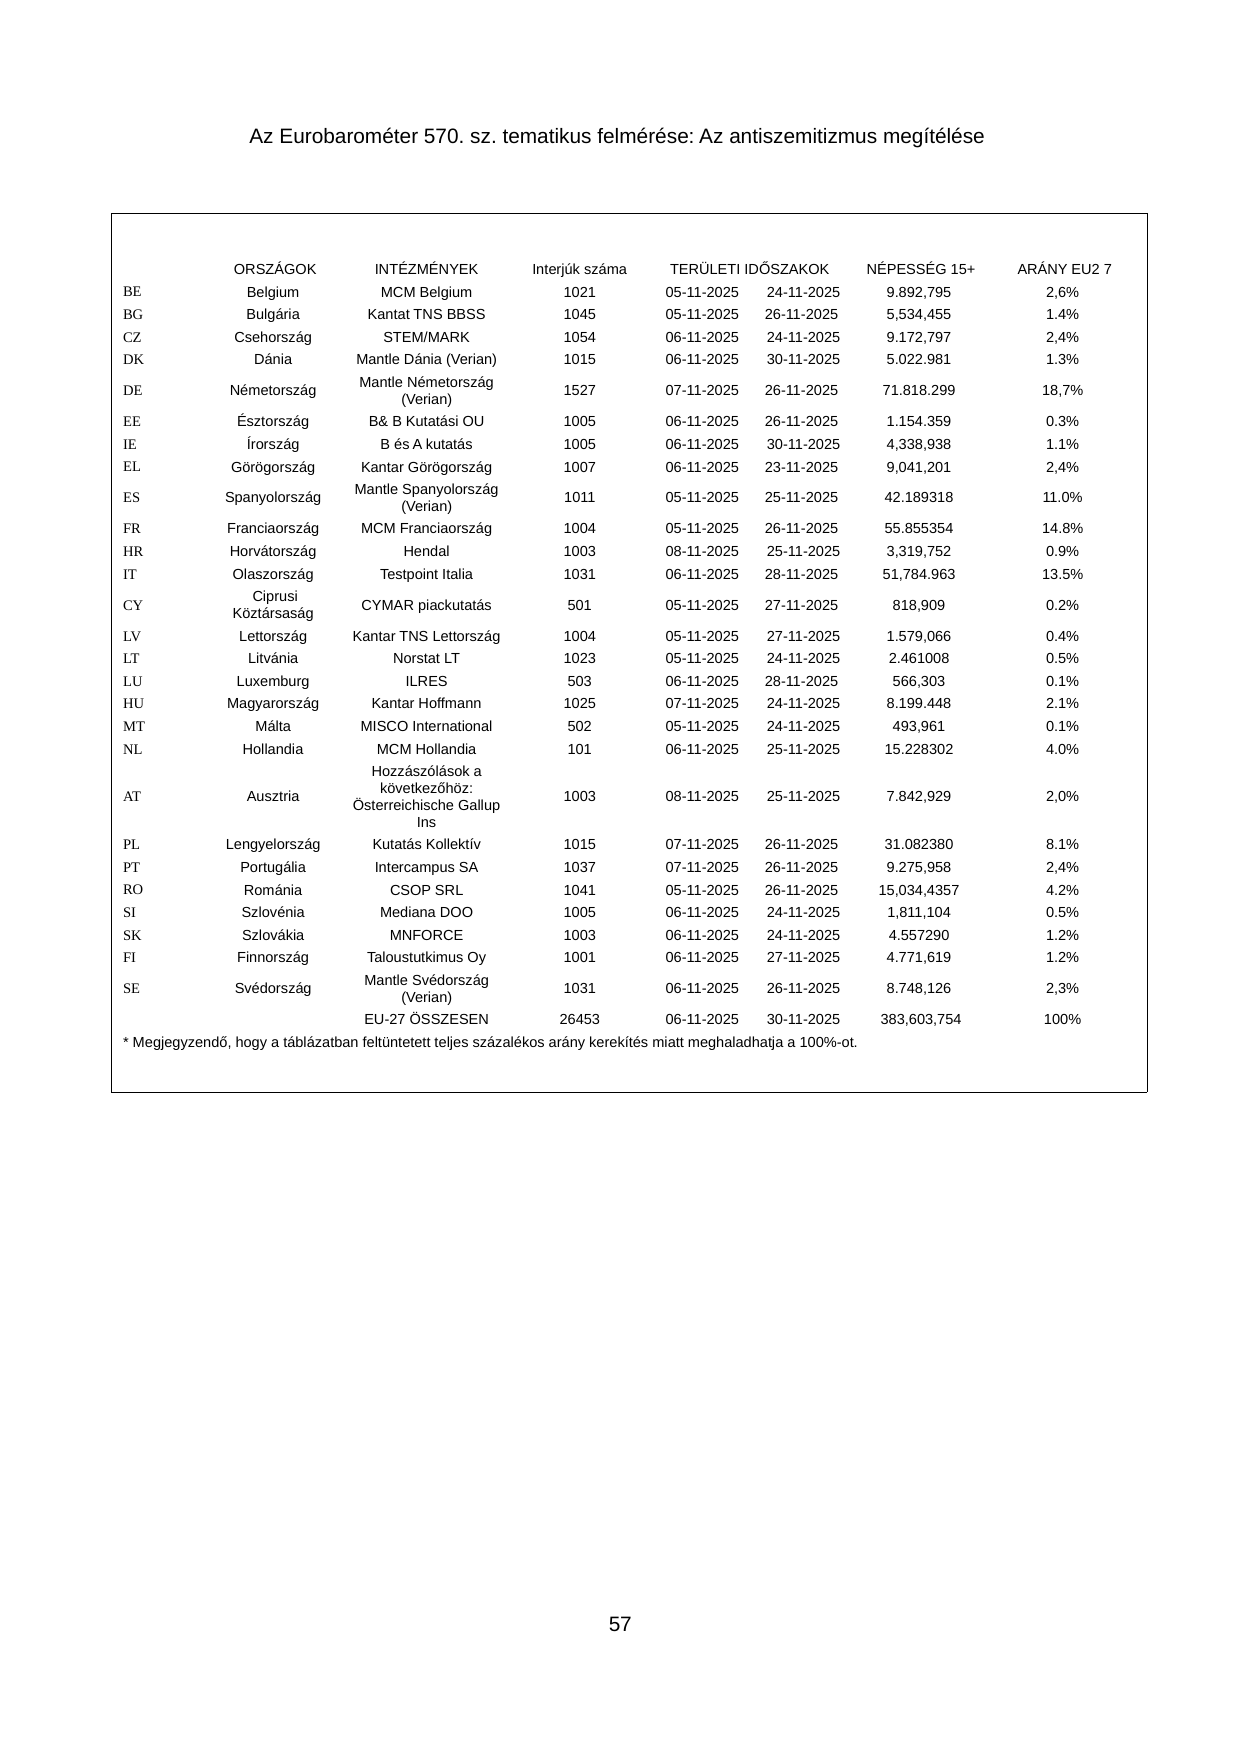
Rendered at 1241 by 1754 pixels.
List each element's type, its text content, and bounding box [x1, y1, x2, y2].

table_cell 24-11-2025 [756, 326, 851, 348]
table_cell IT [120, 563, 208, 585]
table_header [120, 258, 208, 280]
table_cell 1003 [511, 540, 648, 562]
table_cell 1011 [511, 478, 648, 517]
table_cell HU [120, 692, 208, 715]
table_cell Hendal [342, 540, 511, 562]
table_cell 27-11-2025 [756, 946, 851, 969]
table_cell 15,034,4357 [851, 878, 991, 901]
table_cell 5,534,455 [851, 303, 991, 326]
table_cell Horvátország [208, 540, 342, 562]
table_cell CZ [120, 326, 208, 348]
table_cell 28-11-2025 [756, 670, 851, 692]
table_cell 06-11-2025 [648, 670, 756, 692]
table_cell 818,909 [851, 585, 991, 624]
table_cell 06-11-2025 [648, 410, 756, 433]
table_cell Luxemburg [208, 670, 342, 692]
table_cell 1001 [511, 946, 648, 969]
table_cell Ausztria [208, 760, 342, 833]
table_cell 2,0% [991, 760, 1138, 833]
table_cell 18,7% [991, 371, 1138, 410]
table_cell 2.461008 [851, 647, 991, 670]
table_cell SK [120, 924, 208, 946]
table_cell IE [120, 433, 208, 455]
table_cell 383,603,754 [851, 1008, 991, 1031]
table_cell 06-11-2025 [648, 901, 756, 923]
table_cell 24-11-2025 [756, 692, 851, 715]
table_cell BE [120, 280, 208, 303]
table_cell 07-11-2025 [648, 371, 756, 410]
table_cell 05-11-2025 [648, 478, 756, 517]
table_cell 2.1% [991, 692, 1138, 715]
table_cell CY [120, 585, 208, 624]
table_cell 06-11-2025 [648, 969, 756, 1008]
table_cell 26-11-2025 [756, 833, 851, 856]
table_cell 501 [511, 585, 648, 624]
table_cell 1023 [511, 647, 648, 670]
table_cell 0.4% [991, 625, 1138, 647]
table_cell 4.557290 [851, 924, 991, 946]
table_cell 1007 [511, 455, 648, 478]
table_cell RO [120, 878, 208, 901]
table_cell 8.199.448 [851, 692, 991, 715]
table_cell 06-11-2025 [648, 455, 756, 478]
table_cell Testpoint Italia [342, 563, 511, 585]
table_cell Mediana DOO [342, 901, 511, 923]
table_cell [120, 1008, 208, 1031]
table_cell Portugália [208, 856, 342, 878]
table_cell 493,961 [851, 715, 991, 737]
table_cell 05-11-2025 [648, 878, 756, 901]
table_cell ILRES [342, 670, 511, 692]
table_cell 08-11-2025 [648, 760, 756, 833]
table_cell 1.3% [991, 348, 1138, 371]
table_cell 15.228302 [851, 738, 991, 760]
table_cell 26-11-2025 [756, 517, 851, 540]
table_cell MNFORCE [342, 924, 511, 946]
table_cell PT [120, 856, 208, 878]
table_cell Hozzászólások a következőhöz: Österreichische Gallup Ins [342, 760, 511, 833]
table_cell 503 [511, 670, 648, 692]
table_cell 26-11-2025 [756, 969, 851, 1008]
table_cell 05-11-2025 [648, 625, 756, 647]
table_cell Szlovénia [208, 901, 342, 923]
table_cell 1005 [511, 433, 648, 455]
table_header TERÜLETI IDŐSZAKOK [648, 258, 851, 280]
table_cell EU-27 ÖSSZESEN [342, 1008, 511, 1031]
table_cell 1037 [511, 856, 648, 878]
table_cell 1031 [511, 969, 648, 1008]
table_cell LT [120, 647, 208, 670]
table_cell 26-11-2025 [756, 856, 851, 878]
table_cell AT [120, 760, 208, 833]
table_cell Csehország [208, 326, 342, 348]
table_cell Norstat LT [342, 647, 511, 670]
table_cell 9.892,795 [851, 280, 991, 303]
table_cell 0.3% [991, 410, 1138, 433]
table_cell 05-11-2025 [648, 517, 756, 540]
table_cell Észtország [208, 410, 342, 433]
table_cell LU [120, 670, 208, 692]
table_cell Kutatás Kollektív [342, 833, 511, 856]
table_cell Lengyelország [208, 833, 342, 856]
table_cell 4.2% [991, 878, 1138, 901]
table_cell 1003 [511, 924, 648, 946]
table_cell 1031 [511, 563, 648, 585]
table_cell 100% [991, 1008, 1138, 1031]
table_cell 05-11-2025 [648, 303, 756, 326]
table_cell 1015 [511, 833, 648, 856]
table_cell B és A kutatás [342, 433, 511, 455]
table_cell BG [120, 303, 208, 326]
table_header INTÉZMÉNYEK [342, 258, 511, 280]
table_cell 2,4% [991, 326, 1138, 348]
table_cell 0.9% [991, 540, 1138, 562]
table_cell 06-11-2025 [648, 946, 756, 969]
table_cell 9.275,958 [851, 856, 991, 878]
table_cell 42.189318 [851, 478, 991, 517]
table_cell 24-11-2025 [756, 715, 851, 737]
table_header Interjúk száma [511, 258, 648, 280]
table_cell 30-11-2025 [756, 348, 851, 371]
table_cell * Megjegyzendő, hogy a táblázatban feltüntetett teljes százalékos arány kerekítés miatt meghaladhatja a 100%-ot. [120, 1031, 1138, 1053]
table_cell 27-11-2025 [756, 625, 851, 647]
table_cell Kantat TNS BBSS [342, 303, 511, 326]
table_cell Litvánia [208, 647, 342, 670]
table_cell 25-11-2025 [756, 738, 851, 760]
table_cell 25-11-2025 [756, 540, 851, 562]
table_cell 1045 [511, 303, 648, 326]
table_cell 8.748,126 [851, 969, 991, 1008]
table_cell Mantle Spanyolország (Verian) [342, 478, 511, 517]
table_cell 24-11-2025 [756, 924, 851, 946]
table_cell DE [120, 371, 208, 410]
table_cell 26453 [511, 1008, 648, 1031]
table_cell 1021 [511, 280, 648, 303]
table_cell 13.5% [991, 563, 1138, 585]
table_cell Bulgária [208, 303, 342, 326]
table_cell 0.1% [991, 715, 1138, 737]
table_cell Ciprusi Köztársaság [208, 585, 342, 624]
table_cell LV [120, 625, 208, 647]
table_cell 08-11-2025 [648, 540, 756, 562]
table_cell 1004 [511, 625, 648, 647]
table_cell 06-11-2025 [648, 433, 756, 455]
table_cell Belgium [208, 280, 342, 303]
table_cell 28-11-2025 [756, 563, 851, 585]
table_cell 0.2% [991, 585, 1138, 624]
table_cell Mantle Németország (Verian) [342, 371, 511, 410]
table_header NÉPESSÉG 15+ [851, 258, 991, 280]
table_cell 1.2% [991, 924, 1138, 946]
table_cell Kantar Görögország [342, 455, 511, 478]
table_cell 1527 [511, 371, 648, 410]
table_cell 14.8% [991, 517, 1138, 540]
table_cell 1025 [511, 692, 648, 715]
table_cell 1041 [511, 878, 648, 901]
table_cell 26-11-2025 [756, 303, 851, 326]
table_cell 0.5% [991, 901, 1138, 923]
table_cell MCM Franciaország [342, 517, 511, 540]
table_cell Franciaország [208, 517, 342, 540]
table_cell Finnország [208, 946, 342, 969]
table_cell B& B Kutatási OU [342, 410, 511, 433]
table_cell 566,303 [851, 670, 991, 692]
table_cell 1.4% [991, 303, 1138, 326]
table_cell 05-11-2025 [648, 715, 756, 737]
table_cell NL [120, 738, 208, 760]
table_cell PL [120, 833, 208, 856]
table_cell 71.818.299 [851, 371, 991, 410]
table_cell 11.0% [991, 478, 1138, 517]
table_cell 05-11-2025 [648, 280, 756, 303]
table_cell 502 [511, 715, 648, 737]
table_cell DK [120, 348, 208, 371]
table_cell 24-11-2025 [756, 901, 851, 923]
table_cell 0.5% [991, 647, 1138, 670]
table_cell 26-11-2025 [756, 371, 851, 410]
table_cell Dánia [208, 348, 342, 371]
table_cell 3,319,752 [851, 540, 991, 562]
table_cell [208, 1008, 342, 1031]
table_cell SE [120, 969, 208, 1008]
table_cell Kantar Hoffmann [342, 692, 511, 715]
table_cell 25-11-2025 [756, 478, 851, 517]
table_cell Taloustutkimus Oy [342, 946, 511, 969]
table_cell 1015 [511, 348, 648, 371]
table_cell Románia [208, 878, 342, 901]
table_cell 2,4% [991, 856, 1138, 878]
table_cell Spanyolország [208, 478, 342, 517]
table_cell 24-11-2025 [756, 647, 851, 670]
table_cell EE [120, 410, 208, 433]
table_cell 1005 [511, 410, 648, 433]
table_cell 4.771,619 [851, 946, 991, 969]
table_cell Hollandia [208, 738, 342, 760]
table_cell 07-11-2025 [648, 856, 756, 878]
table_cell 51,784.963 [851, 563, 991, 585]
table_cell 0.1% [991, 670, 1138, 692]
table_cell 07-11-2025 [648, 692, 756, 715]
table_cell 5.022.981 [851, 348, 991, 371]
table_cell 26-11-2025 [756, 878, 851, 901]
table_cell 05-11-2025 [648, 647, 756, 670]
table_cell 05-11-2025 [648, 585, 756, 624]
table_cell FI [120, 946, 208, 969]
table_cell 4,338,938 [851, 433, 991, 455]
table_cell ES [120, 478, 208, 517]
table_cell Lettország [208, 625, 342, 647]
table_header ARÁNY EU2 7 [991, 258, 1138, 280]
table_cell 26-11-2025 [756, 410, 851, 433]
table_cell 27-11-2025 [756, 585, 851, 624]
table_cell 25-11-2025 [756, 760, 851, 833]
table_cell 1054 [511, 326, 648, 348]
table_cell 1,811,104 [851, 901, 991, 923]
table_cell 2,6% [991, 280, 1138, 303]
table_cell 07-11-2025 [648, 833, 756, 856]
table_cell 9.172,797 [851, 326, 991, 348]
table_cell 101 [511, 738, 648, 760]
table_cell 1.579,066 [851, 625, 991, 647]
table_cell EL [120, 455, 208, 478]
table_cell 30-11-2025 [756, 1008, 851, 1031]
table_cell Intercampus SA [342, 856, 511, 878]
table_cell 2,3% [991, 969, 1138, 1008]
table_cell HR [120, 540, 208, 562]
table_cell Málta [208, 715, 342, 737]
table_cell CSOP SRL [342, 878, 511, 901]
table_cell 31.082380 [851, 833, 991, 856]
table_cell Kantar TNS Lettország [342, 625, 511, 647]
table_cell 06-11-2025 [648, 924, 756, 946]
table_cell 06-11-2025 [648, 563, 756, 585]
table_cell 55.855354 [851, 517, 991, 540]
table_cell Németország [208, 371, 342, 410]
table_cell Mantle Svédország (Verian) [342, 969, 511, 1008]
table_cell Svédország [208, 969, 342, 1008]
table_cell Szlovákia [208, 924, 342, 946]
table_cell 06-11-2025 [648, 738, 756, 760]
table_cell 06-11-2025 [648, 1008, 756, 1031]
table_cell 24-11-2025 [756, 280, 851, 303]
table_cell 9,041,201 [851, 455, 991, 478]
table_cell MT [120, 715, 208, 737]
table_cell 23-11-2025 [756, 455, 851, 478]
table_cell 8.1% [991, 833, 1138, 856]
table_cell 1.2% [991, 946, 1138, 969]
table_cell Olaszország [208, 563, 342, 585]
table_cell FR [120, 517, 208, 540]
table_cell 06-11-2025 [648, 348, 756, 371]
table_cell SI [120, 901, 208, 923]
table_cell Görögország [208, 455, 342, 478]
table_cell MCM Belgium [342, 280, 511, 303]
table_cell 4.0% [991, 738, 1138, 760]
table_cell CYMAR piackutatás [342, 585, 511, 624]
table_cell 2,4% [991, 455, 1138, 478]
table_cell Mantle Dánia (Verian) [342, 348, 511, 371]
table_cell 7.842,929 [851, 760, 991, 833]
table_cell MISCO International [342, 715, 511, 737]
table_cell 30-11-2025 [756, 433, 851, 455]
table_cell 1.1% [991, 433, 1138, 455]
table_header ORSZÁGOK [208, 258, 342, 280]
table_cell 1005 [511, 901, 648, 923]
table_cell 06-11-2025 [648, 326, 756, 348]
table_cell 1003 [511, 760, 648, 833]
table_cell MCM Hollandia [342, 738, 511, 760]
table_cell Írország [208, 433, 342, 455]
table_cell 1004 [511, 517, 648, 540]
table_cell STEM/MARK [342, 326, 511, 348]
table_cell Magyarország [208, 692, 342, 715]
table_cell 1.154.359 [851, 410, 991, 433]
